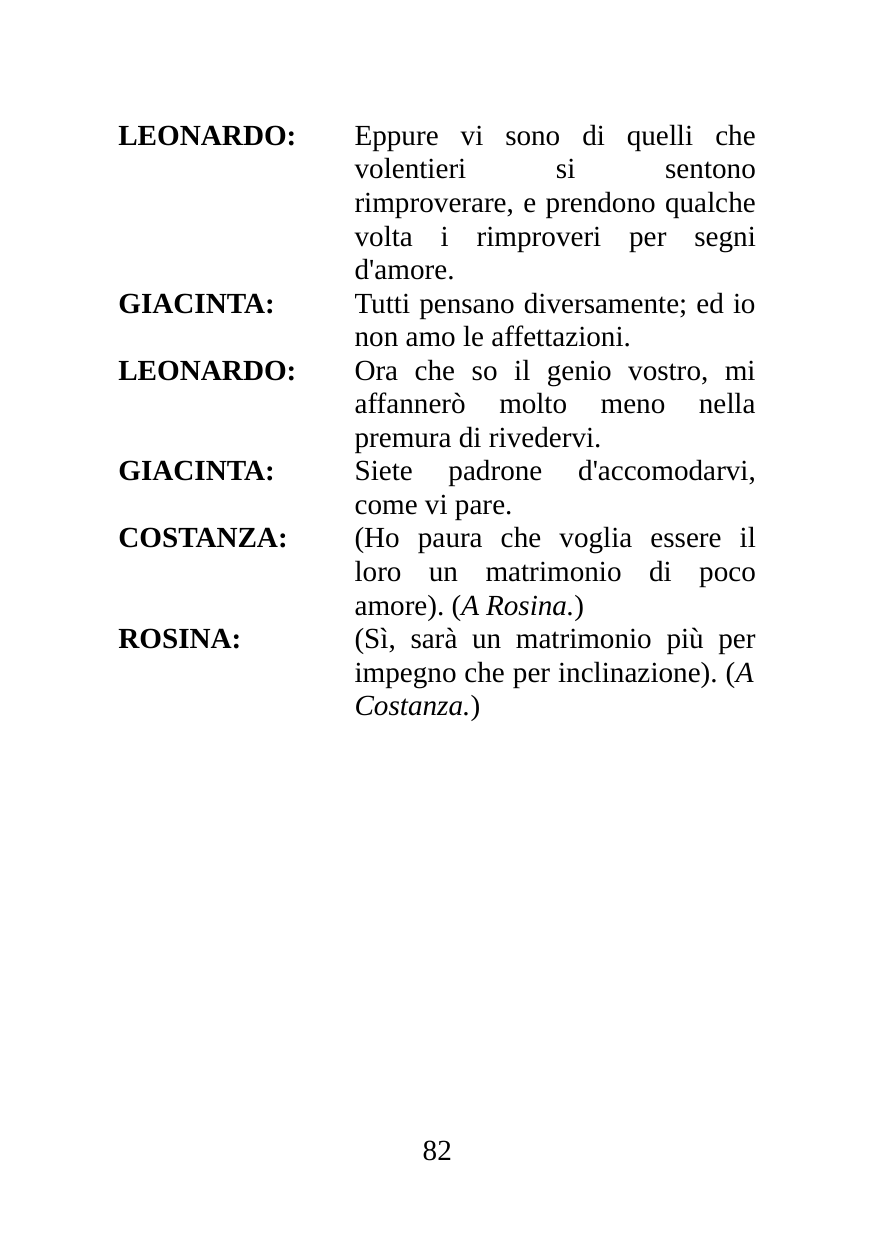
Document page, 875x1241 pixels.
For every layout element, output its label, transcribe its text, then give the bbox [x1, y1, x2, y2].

text LEONARDO: Eppure vi sono di quelli che volentieri si sentono rimproverare, e prendono qualche volta i rimproveri per segni d'amore. [118, 118, 756, 286]
text LEONARDO: Ora che so il genio vostro, mi affannerò molto meno nella premura di rivedervi. [118, 353, 756, 453]
text ROSINA: (Sì, sarà un matrimonio più per impegno che per inclinazione). (A Costanza.) [118, 621, 756, 722]
text GIACINTA: Siete padrone d'accomodarvi, come vi pare. [118, 453, 756, 521]
text GIACINTA: Tutti pensano diversamente; ed io non amo le affettazioni. [118, 286, 756, 353]
text COSTANZA: (Ho paura che voglia essere il loro un matrimonio di poco amore). (A Rosina.) [118, 521, 756, 621]
